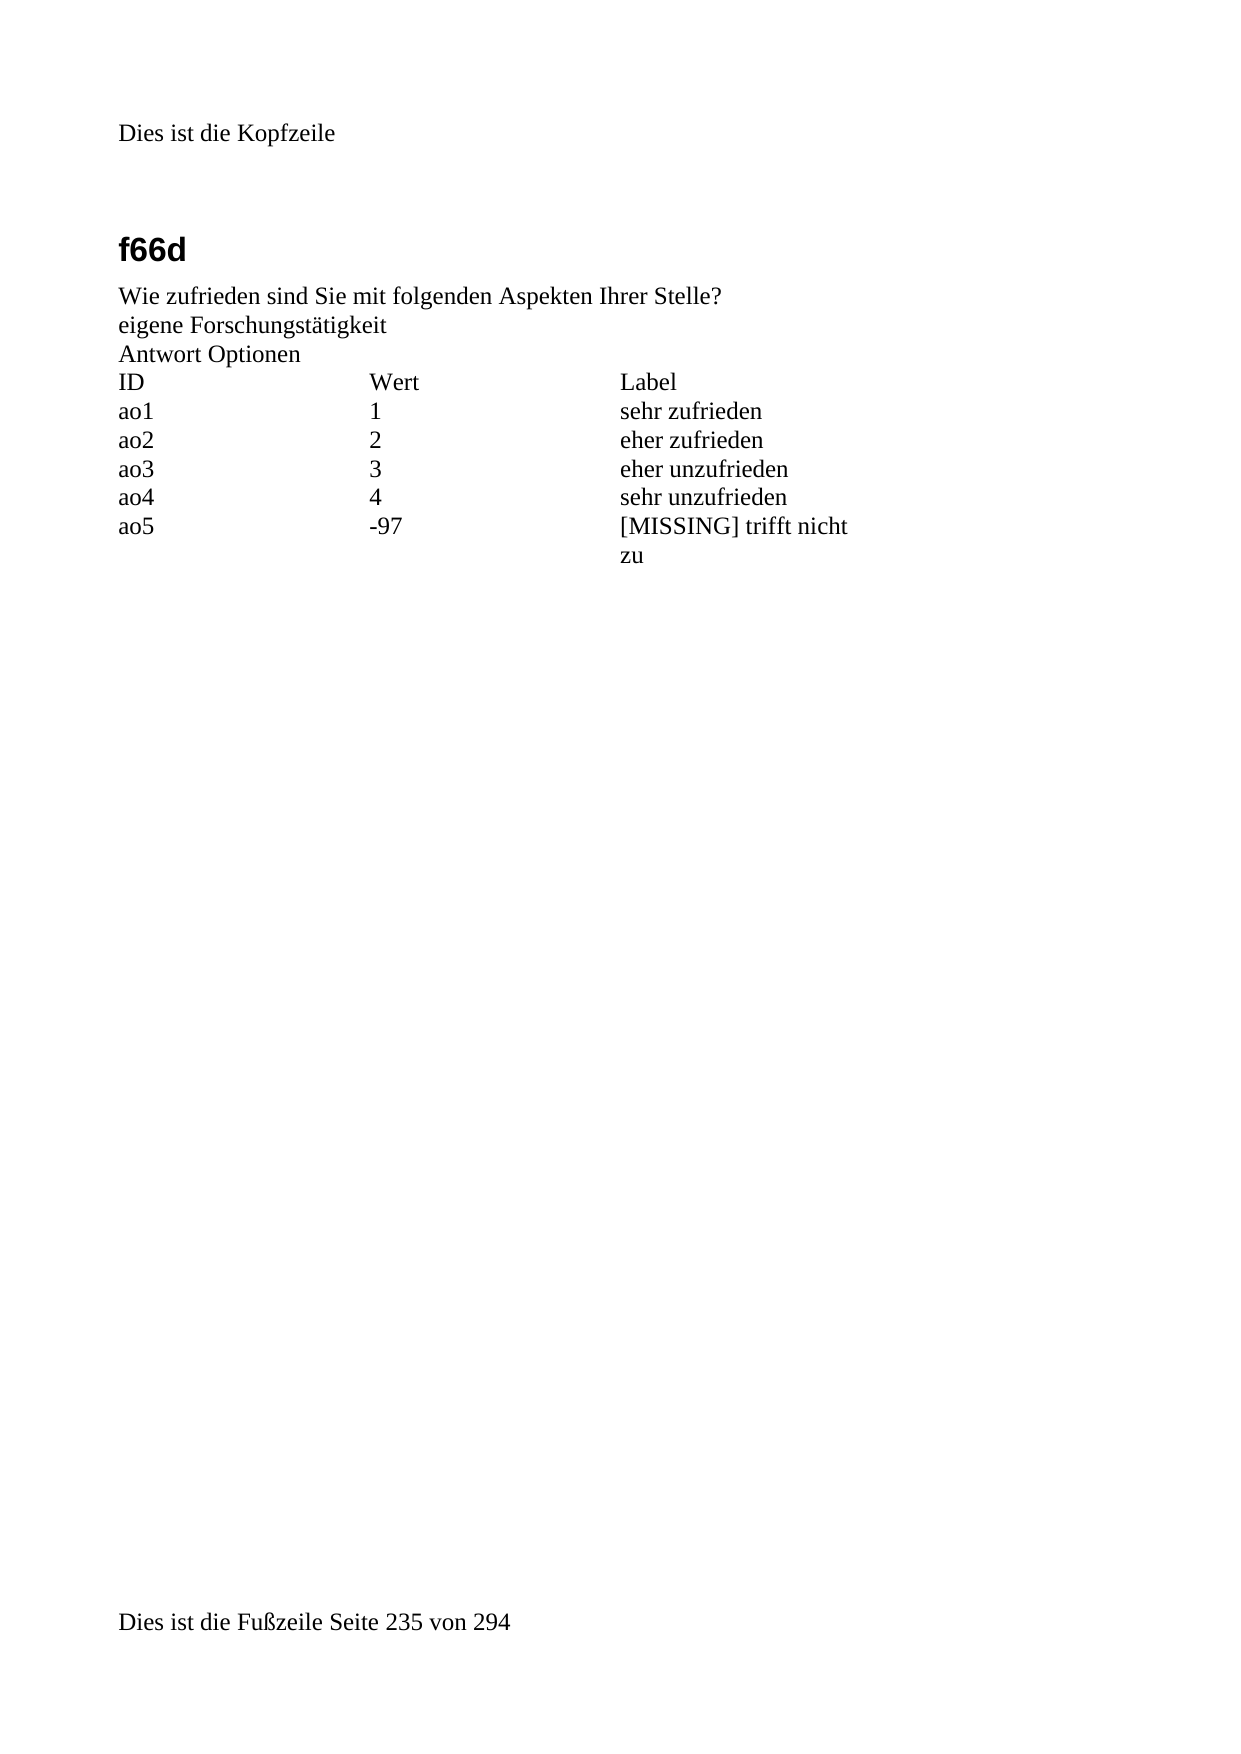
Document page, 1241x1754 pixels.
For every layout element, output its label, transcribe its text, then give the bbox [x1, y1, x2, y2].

table_cell sehr zufrieden [620, 396, 871, 425]
text eigene Forschungstätigkeit [118, 310, 1122, 339]
table_header Label [620, 368, 871, 396]
table_cell [MISSING] trifft nicht zu [620, 511, 871, 569]
table_header Wert [369, 368, 620, 396]
table_cell ao1 [118, 396, 369, 425]
table_cell sehr unzufrieden [620, 483, 871, 511]
table_cell 4 [369, 483, 620, 511]
table_cell ao4 [118, 483, 369, 511]
table_cell ao5 [118, 511, 369, 569]
table_cell -97 [369, 511, 620, 569]
table_cell 3 [369, 454, 620, 482]
table_cell ao2 [118, 425, 369, 454]
table_cell 1 [369, 396, 620, 425]
table_cell 2 [369, 425, 620, 454]
table_header ID [118, 368, 369, 396]
table_cell eher unzufrieden [620, 454, 871, 482]
text Antwort Optionen [118, 339, 1122, 367]
text Wie zufrieden sind Sie mit folgenden Aspekten Ihrer Stelle? [118, 281, 1122, 310]
subtitle f66d [118, 230, 1122, 269]
table_cell ao3 [118, 454, 369, 482]
table_cell eher zufrieden [620, 425, 871, 454]
